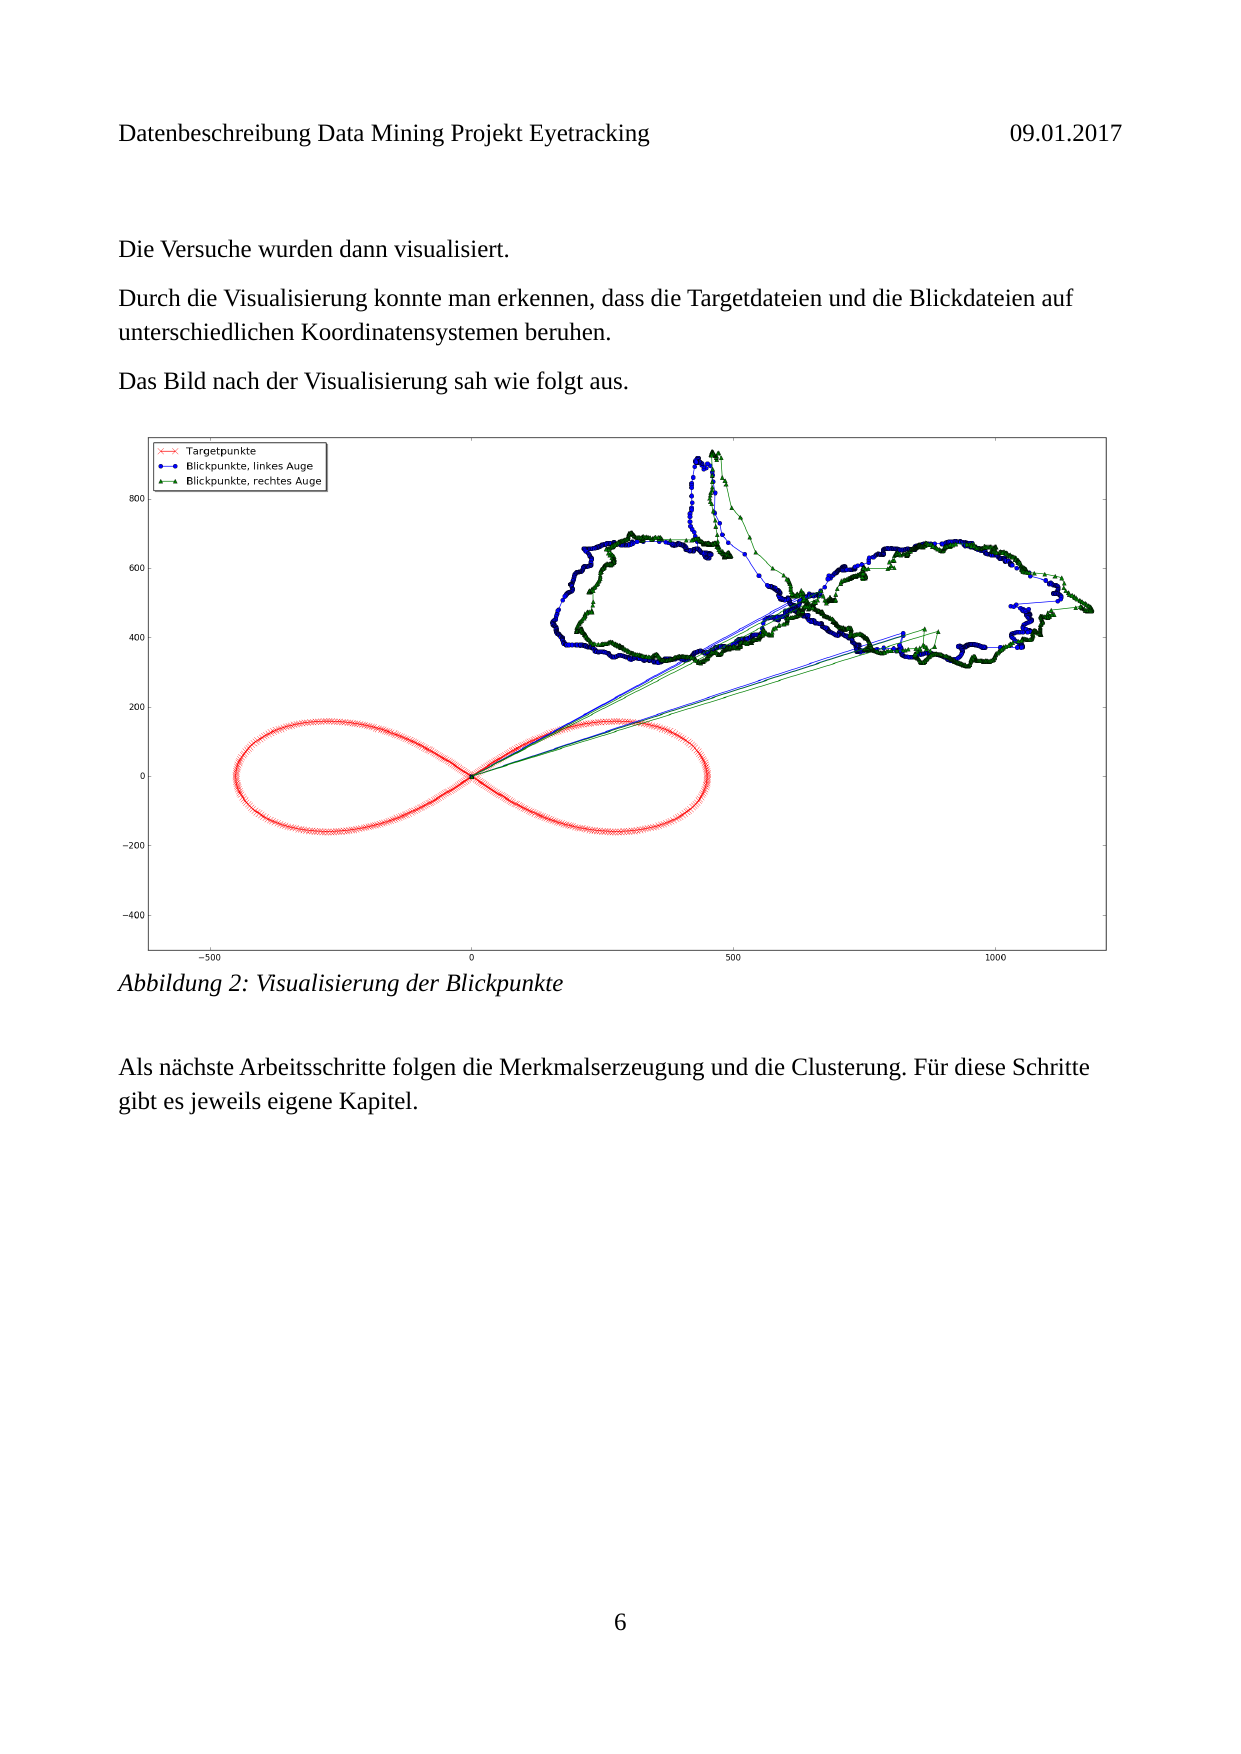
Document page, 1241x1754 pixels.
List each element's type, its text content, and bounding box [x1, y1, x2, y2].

text Die Versuche wurden dann visualisiert. [118, 234, 1122, 263]
text Durch die Visualisierung konnte man erkennen, dass die Targetdateien und die Blickdateien auf unterschiedlichen Koordinatensystemen beruhen. [118, 283, 1122, 346]
text Als nächste Arbeitsschritte folgen die Merkmalserzeugung und die Clusterung. Für diese Schritte gibt es jeweils eigene Kapitel. [118, 1052, 1122, 1115]
text Abbildung 2: Visualisierung der Blickpunkte [118, 968, 1122, 997]
picture [118, 428, 1123, 968]
text Das Bild nach der Visualisierung sah wie folgt aus. [118, 366, 1122, 395]
